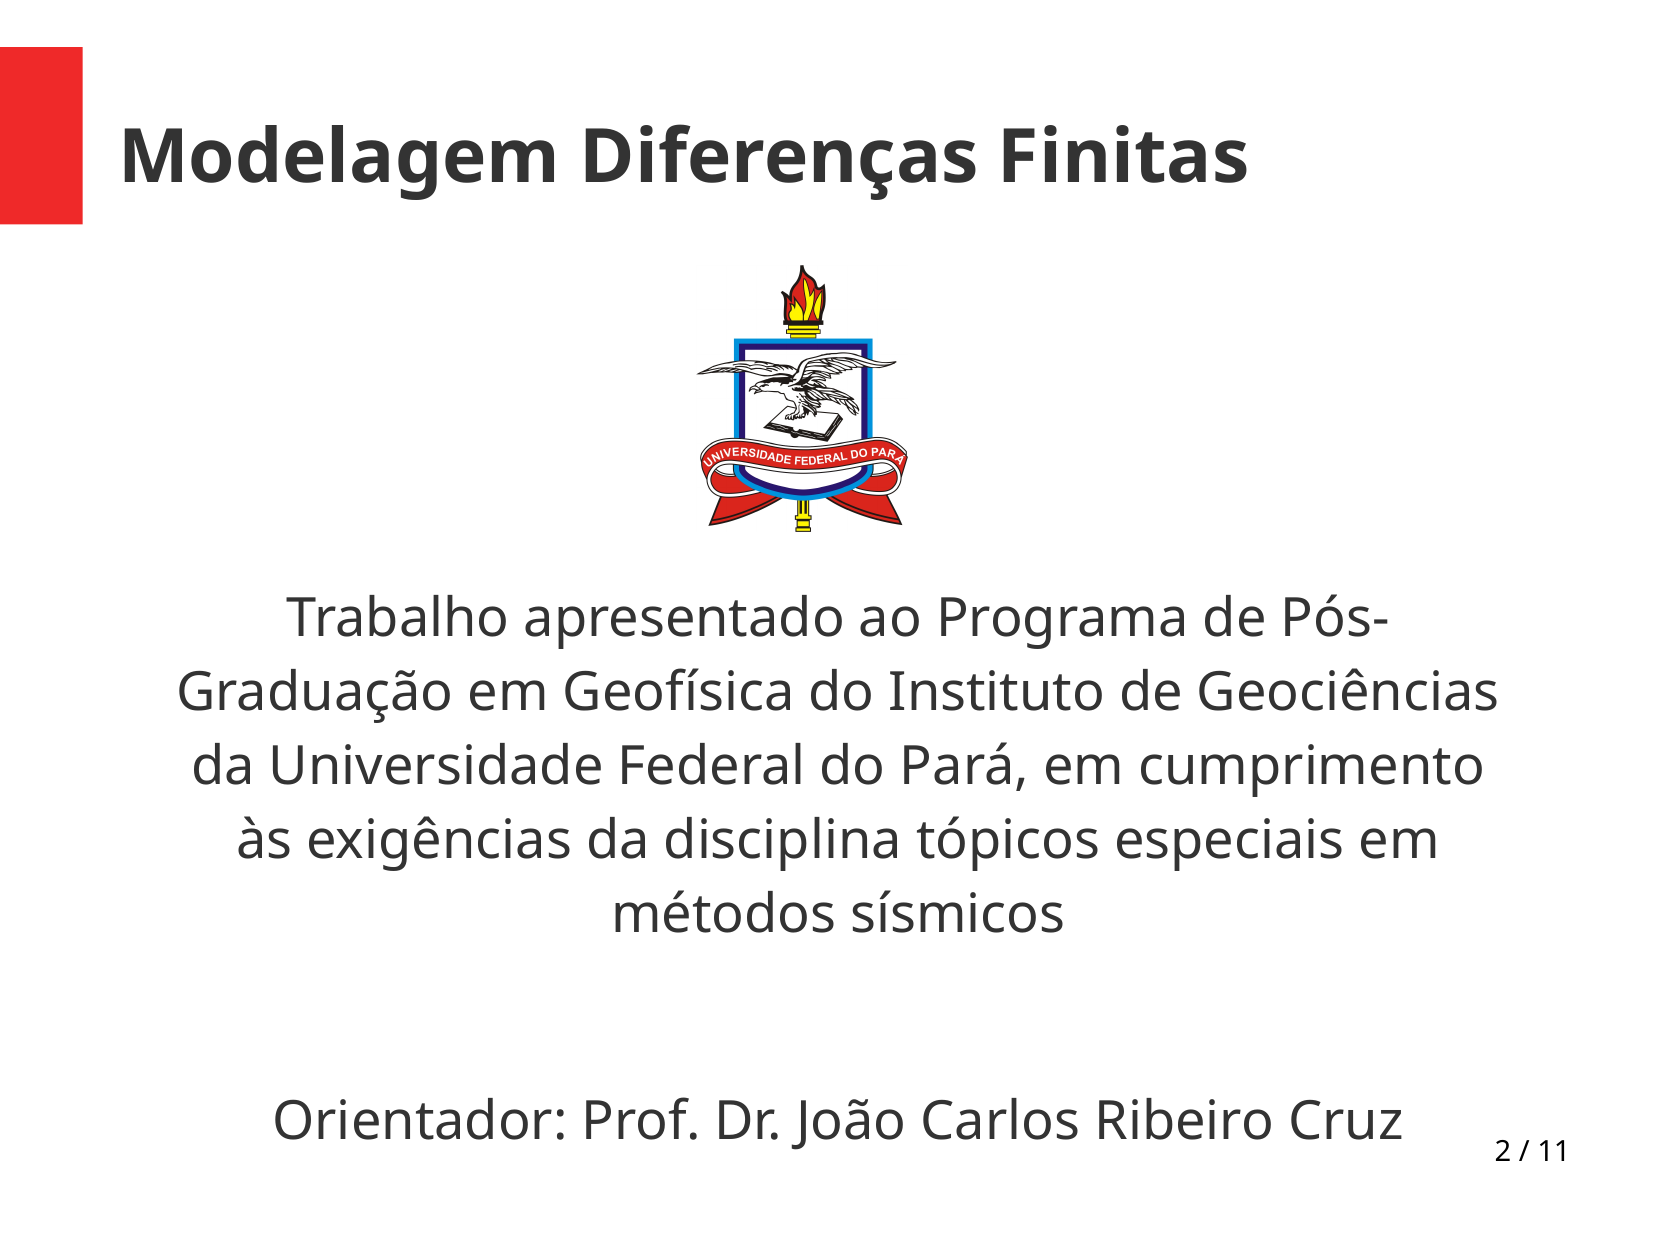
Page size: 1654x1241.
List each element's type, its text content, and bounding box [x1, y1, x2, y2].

title Modelagem Diferenças Finitas [118, 49, 1571, 257]
picture [696, 265, 908, 532]
list Trabalho apresentado ao Programa de Pós-Graduação em Geofísica do Instituto de Geociências da Universidade Federal do Pará, em cumprimento às exigências da disciplina tópicos especiais em métodos sísmicos Orientador: Prof. Dr. João Carlos Ribeiro Cruz [94, 578, 1512, 1241]
